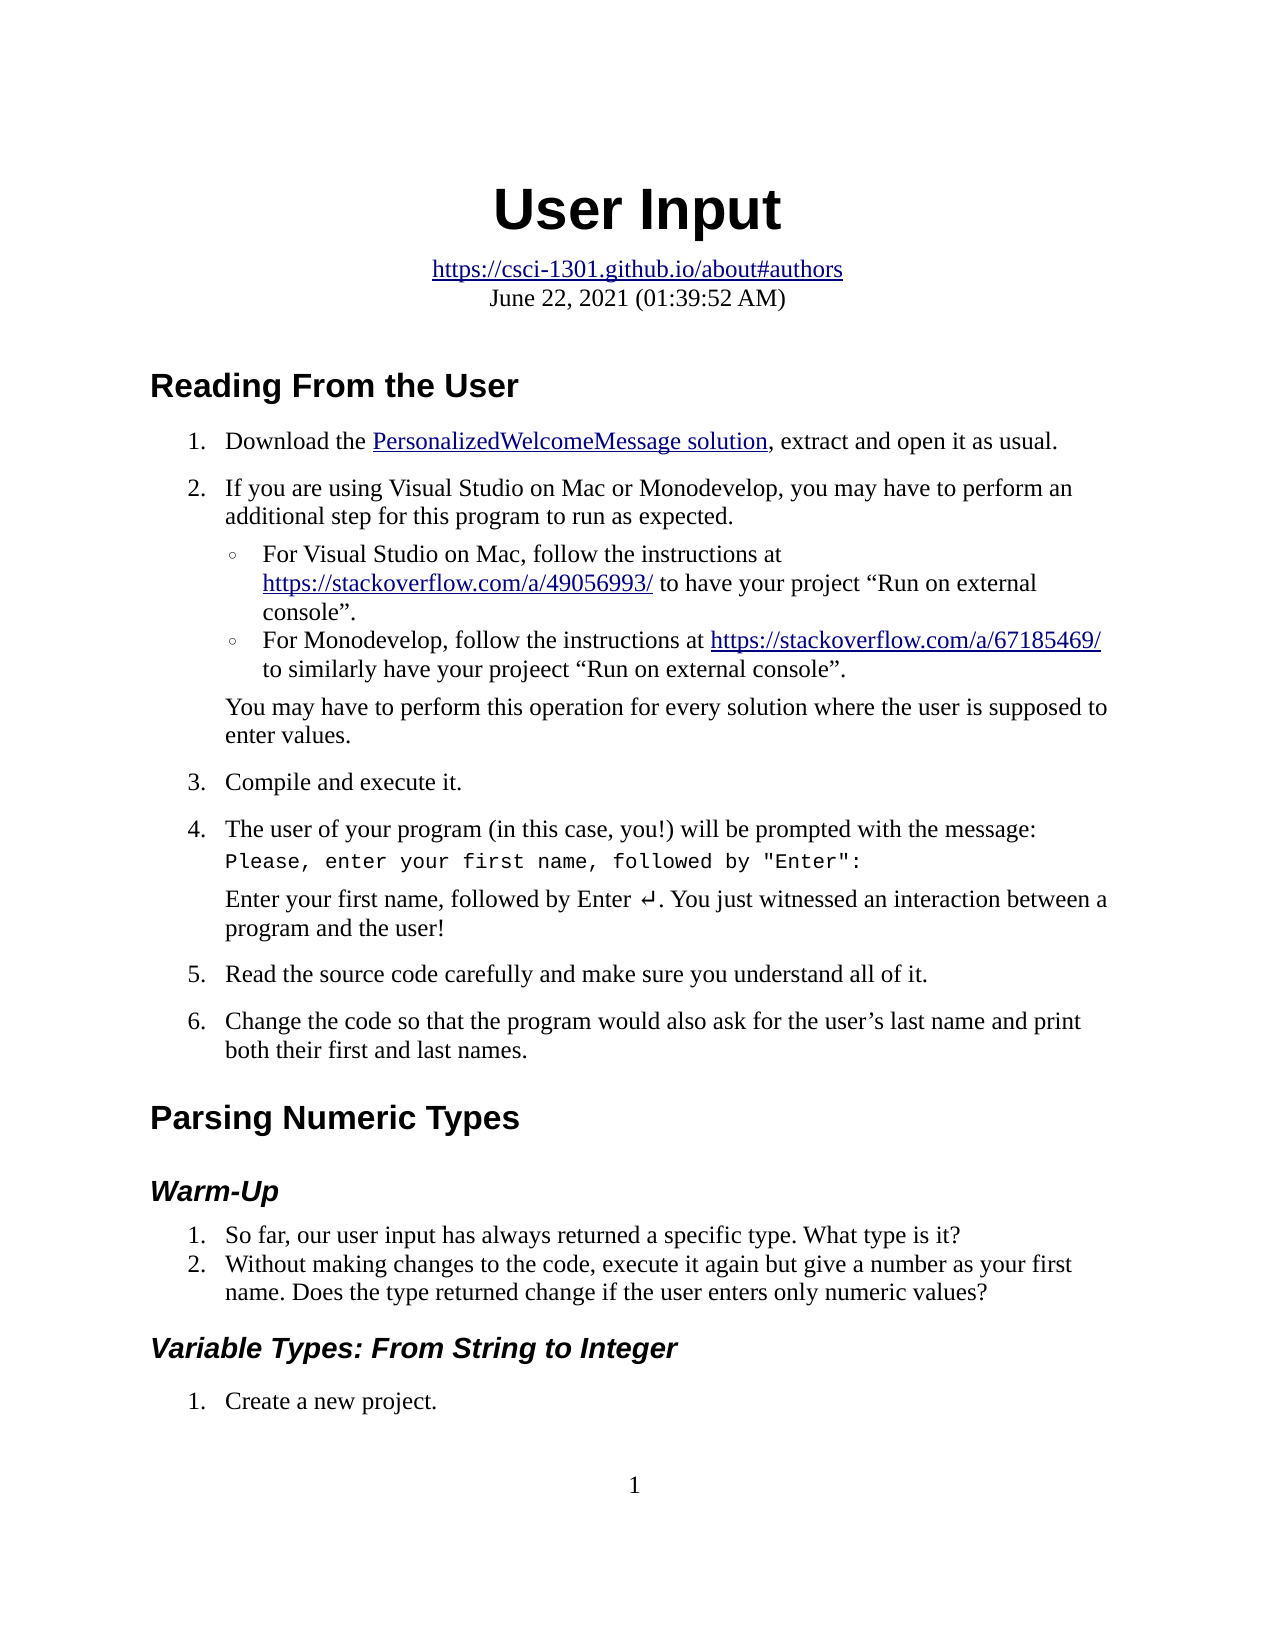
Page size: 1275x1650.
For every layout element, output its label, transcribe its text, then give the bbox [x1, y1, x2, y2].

list So far, our user input has always returned a specific type. What type is it? [187, 1220, 1125, 1249]
list If you are using Visual Studio on Mac or Monodevelop, you may have to perform an additional step for this program to run as expected. [187, 473, 1125, 530]
title User Input [150, 175, 1125, 242]
list Download the PersonalizedWelcomeMessage solution, extract and open it as usual. [187, 426, 1125, 455]
list Without making changes to the code, execute it again but give a number as your first name. Does the type returned change if the user enters only numeric values? [187, 1249, 1125, 1306]
list The user of your program (in this case, you!) will be prompted with the message: [187, 814, 1125, 843]
subtitle Reading From the User [150, 366, 1125, 404]
list For Visual Studio on Mac, follow the instructions at https://stackoverflow.com/a/49056993/ to have your project “Run on external console”. [225, 539, 1125, 625]
subtitle Parsing Numeric Types [150, 1098, 1125, 1136]
list Enter your first name, followed by Enter ↵. You just witnessed an interaction between a program and the user! [187, 884, 1125, 942]
list You may have to perform this operation for every solution where the user is supposed to enter values. [187, 692, 1125, 749]
text https://csci-1301.github.io/about#authors [150, 254, 1125, 283]
subtitle Variable Types: From String to Integer [150, 1331, 1125, 1365]
list Compile and execute it. [187, 767, 1125, 796]
list Change the code so that the program would also ask for the user’s last name and print both their first and last names. [187, 1006, 1125, 1064]
list Read the source code carefully and make sure you understand all of it. [187, 959, 1125, 988]
list Please, enter your first name, followed by "Enter": [187, 852, 1125, 875]
text June 22, 2021 (01:39:52 AM) [150, 283, 1125, 312]
subtitle Warm-Up [150, 1174, 1125, 1207]
list Create a new project. [187, 1386, 1125, 1415]
list For Monodevelop, follow the instructions at https://stackoverflow.com/a/67185469/ to similarly have your projeect “Run on external console”. [225, 625, 1125, 683]
